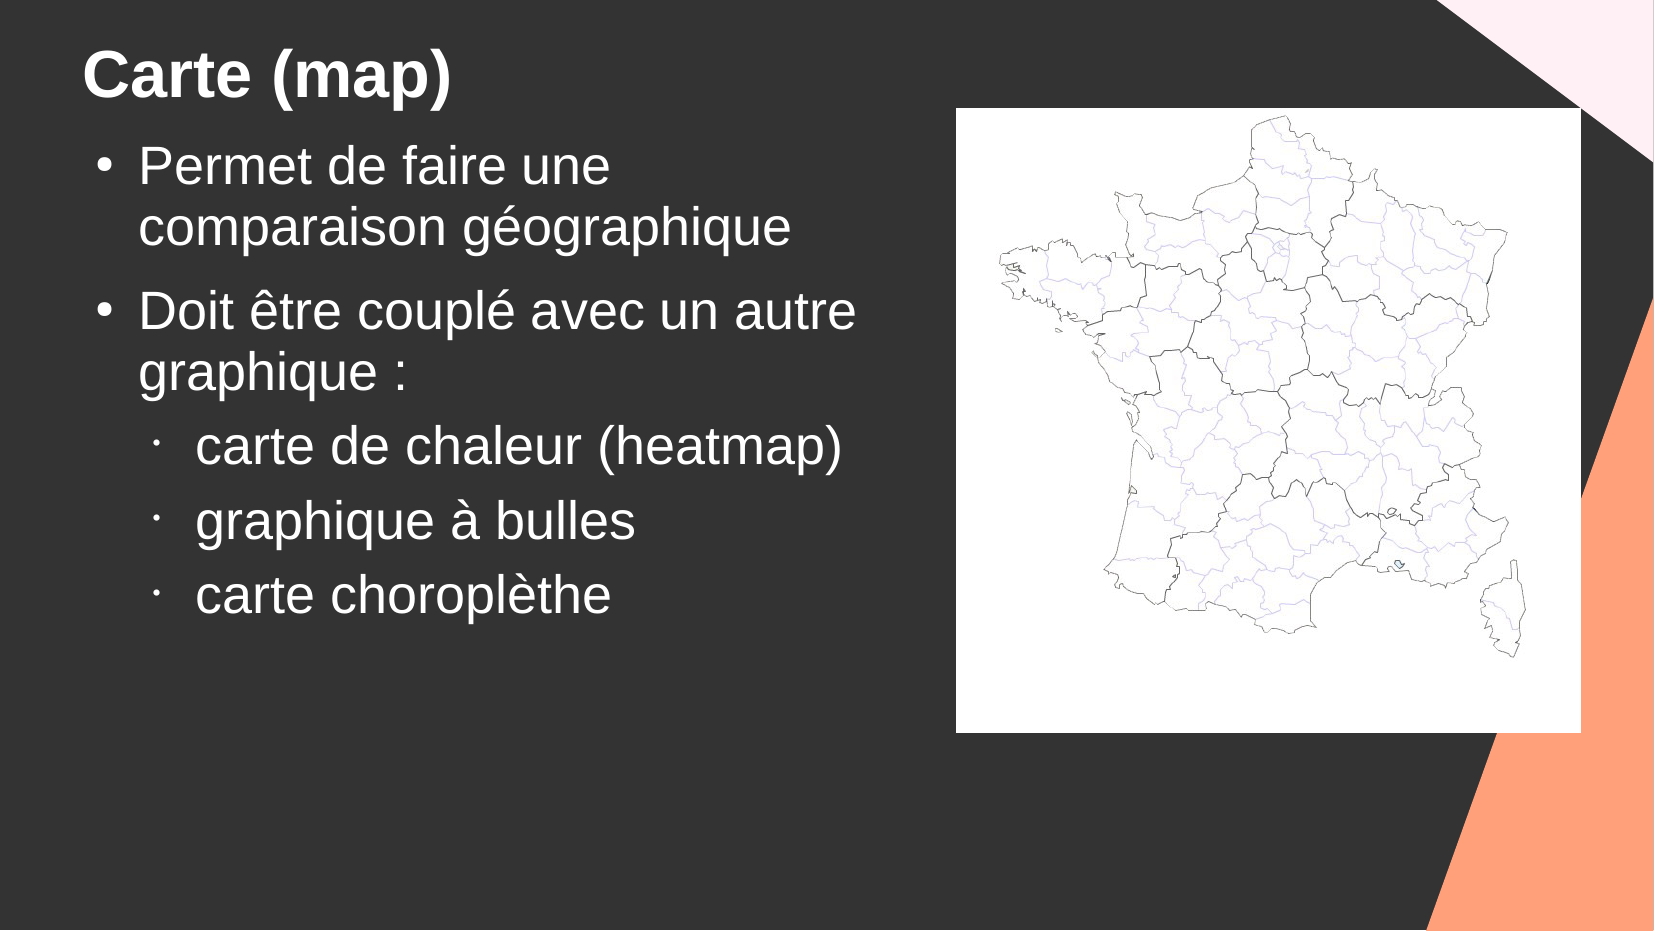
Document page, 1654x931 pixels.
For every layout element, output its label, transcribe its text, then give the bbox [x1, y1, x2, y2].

text_box [1436, 0, 1654, 163]
picture [956, 108, 1581, 733]
text_box [1426, 295, 1654, 931]
list Permet de faire une comparaison géographique Doit être couplé avec un autre graphique : carte de chaleur (heatmap) graphique à bulles carte choroplèthe [80, 135, 863, 674]
title Carte (map) [82, 37, 1571, 115]
